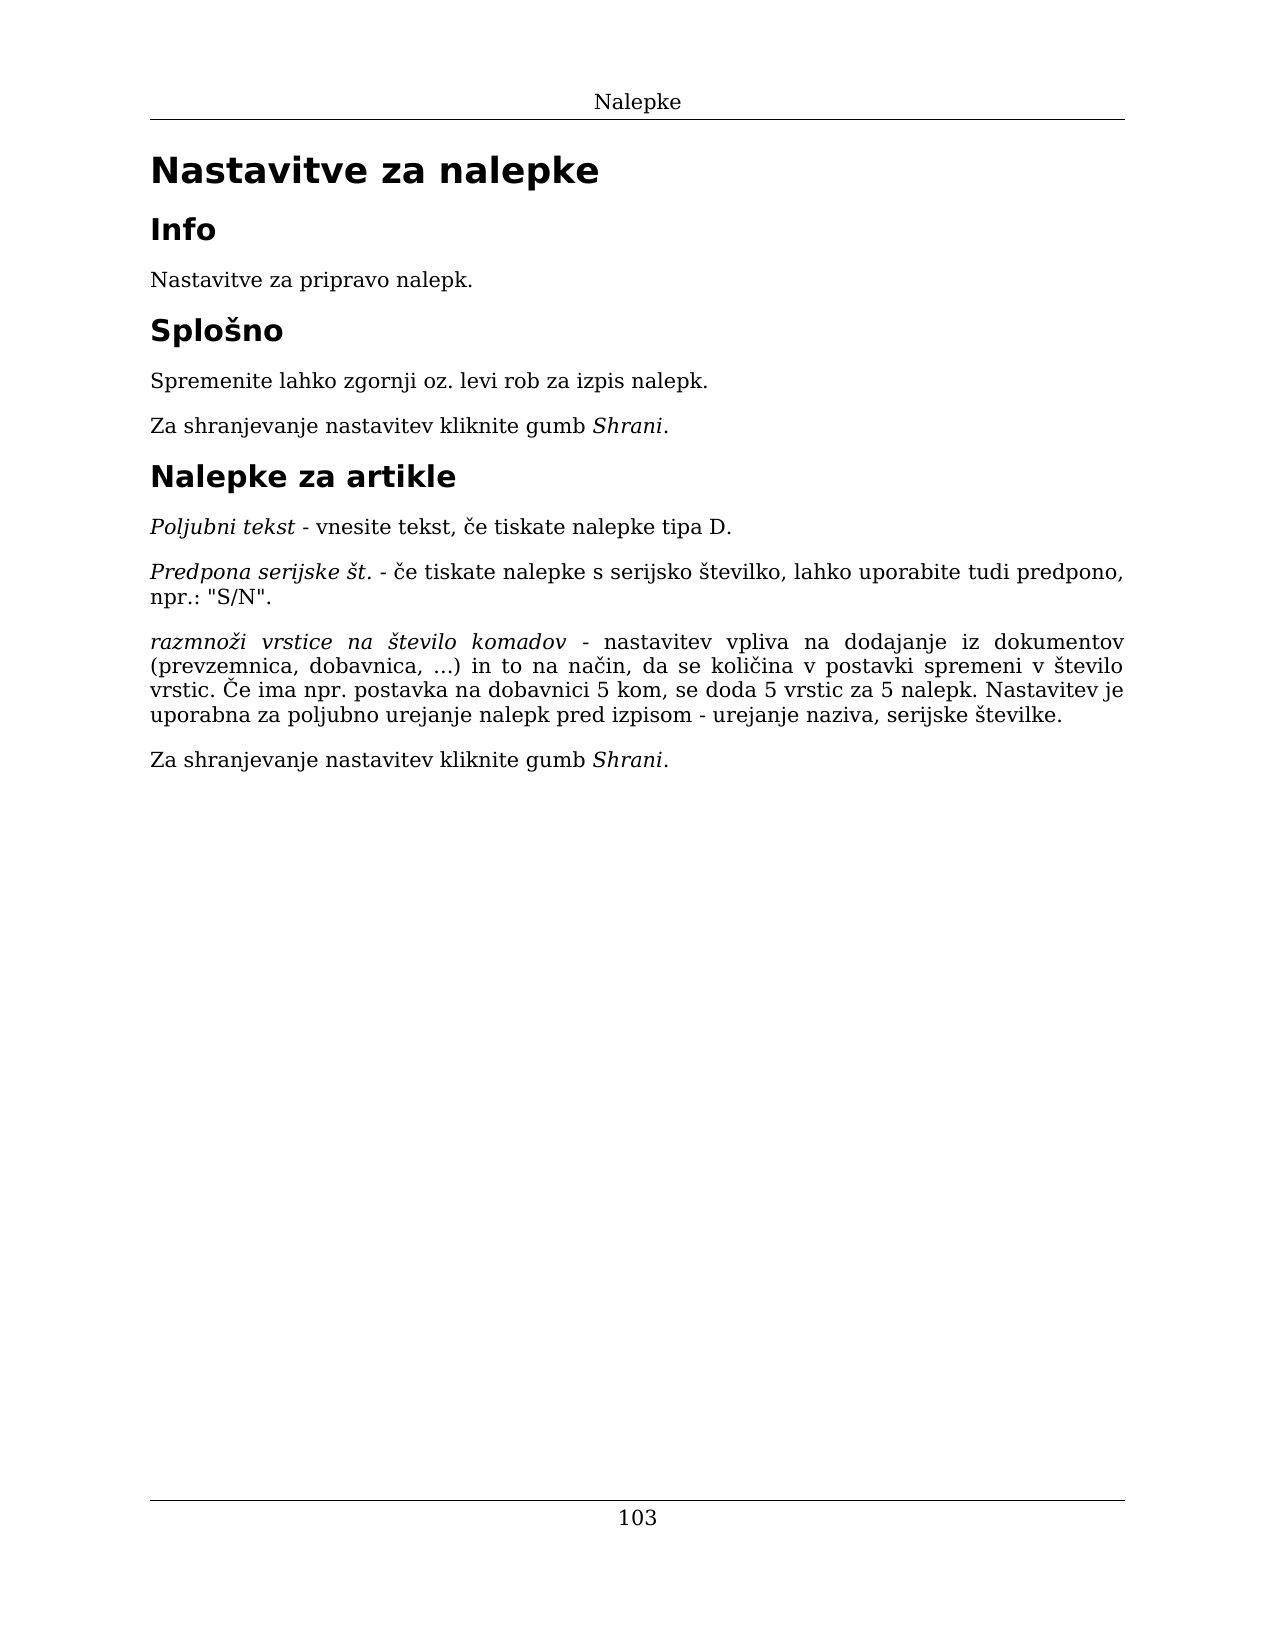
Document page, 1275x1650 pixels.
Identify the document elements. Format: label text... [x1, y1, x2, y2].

text Poljubni tekst - vnesite tekst, če tiskate nalepke tipa D. [150, 515, 1125, 539]
text Za shranjevanje nastavitev kliknite gumb Shrani. [150, 414, 1125, 439]
text razmnoži vrstice na število komadov - nastavitev vpliva na dodajanje iz dokumentov (prevzemnica, dobavnica, ...) in to na način, da se količina v postavki spremeni v število vrstic. Če ima npr. postavka na dobavnici 5 kom, se doda 5 vrstic za 5 nalepk. Nastavitev je uporabna za poljubno urejanje nalepk pred izpisom - urejanje naziva, serijske številke. [150, 630, 1125, 727]
text Za shranjevanje nastavitev kliknite gumb Shrani. [150, 748, 1125, 772]
text Nalepke za artikle [150, 459, 1125, 494]
text Nastavitve za nalepke [150, 150, 1125, 192]
text Spremenite lahko zgornji oz. levi rob za izpis nalepk. [150, 369, 1125, 394]
text Nastavitve za pripravo nalepk. [150, 268, 1125, 293]
text Predpona serijske št. - če tiskate nalepke s serijsko številko, lahko uporabite tudi predpono, npr.: "S/N". [150, 560, 1125, 609]
text Splošno [150, 314, 1125, 348]
text Info [150, 213, 1125, 248]
